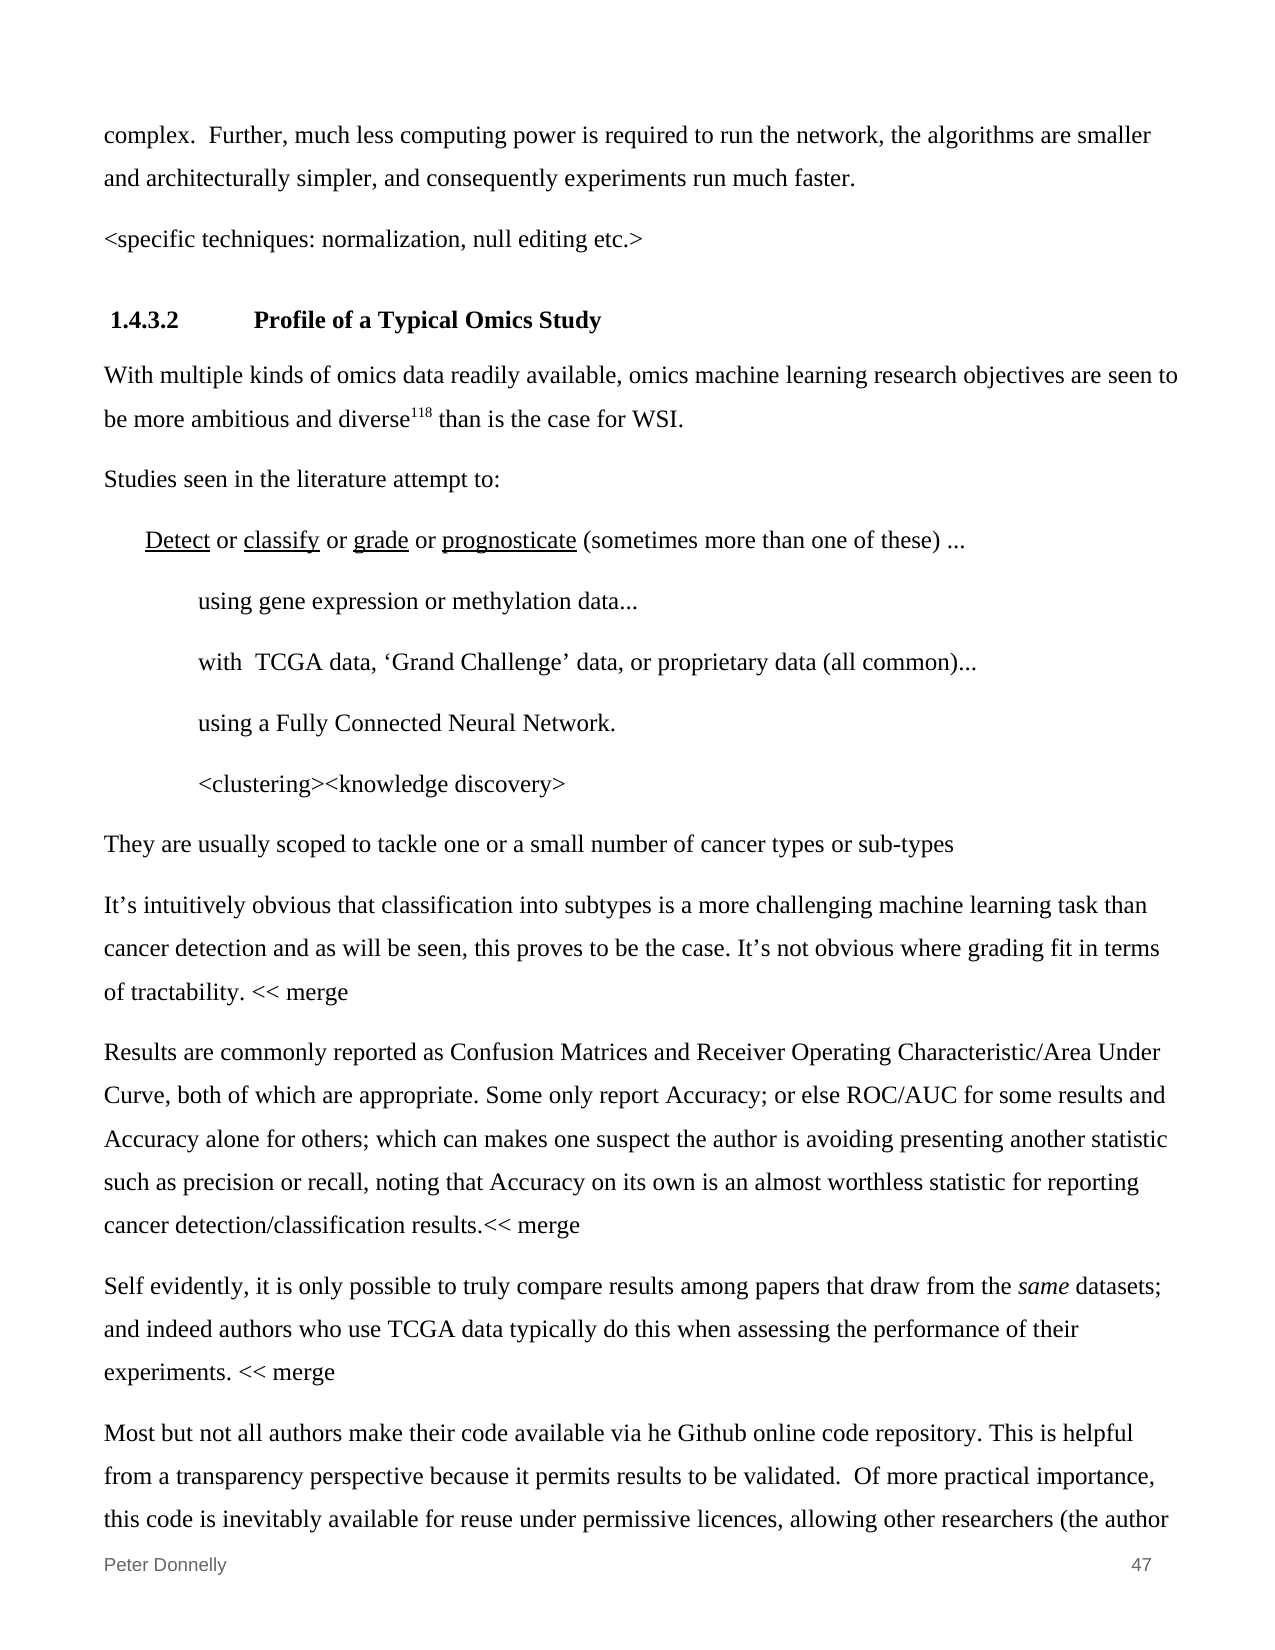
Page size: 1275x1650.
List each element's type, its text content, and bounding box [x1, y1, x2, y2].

text They are usually scoped to tackle one or a small number of cancer types or sub-types [103, 829, 1181, 858]
text complex. Further, much less computing power is required to run the network, the algorithms are smaller and architecturally simpler, and consequently experiments run much faster. [103, 120, 1181, 192]
text Results are commonly reported as Confusion Matrices and Receiver Operating Characteristic/Area Under Curve, both of which are appropriate. Some only report Accuracy; or else ROC/AUC for some results and Accuracy alone for others; which can makes one suspect the author is avoiding presenting another statistic such as precision or recall, noting that Accuracy on its own is an almost worthless statistic for reporting cancer detection/classification results.<< merge [103, 1037, 1181, 1239]
text with TCGA data, ‘Grand Challenge’ data, or proprietary data (all common)... [198, 647, 1181, 676]
text With multiple kinds of omics data readily available, omics machine learning research objectives are seen to be more ambitious and diverse than is the case for WSI. [103, 361, 1181, 432]
text using gene expression or methylation data... [198, 586, 1181, 615]
text Most but not all authors make their code available via he Github online code repository. This is helpful from a transparency perspective because it permits results to be validated. Of more practical importance, this code is inevitably available for reuse under permissive licences, allowing other researchers (the author [103, 1418, 1181, 1533]
text <specific techniques: normalization, null editing etc.> [103, 224, 1181, 252]
text Detect or classify or grade or prognosticate (sometimes more than one of these) ... [145, 525, 1181, 554]
text using a Fully Connected Neural Network. [198, 708, 1181, 737]
text Self evidently, it is only possible to truly compare results among papers that draw from the same datasets; and indeed authors who use TCGA data typically do this when assessing the performance of their experiments. << merge [103, 1271, 1181, 1386]
text It’s intuitively obvious that classification into subtypes is a more challenging machine learning task than cancer detection and as will be seen, this proves to be the case. It’s not obvious where grading fit in terms of tractability. << merge [103, 890, 1181, 1005]
text <clustering><knowledge discovery> [198, 769, 1181, 797]
text Studies seen in the literature attempt to: [103, 464, 1181, 493]
subtitle Profile of a Typical Omics Study [103, 305, 1181, 334]
